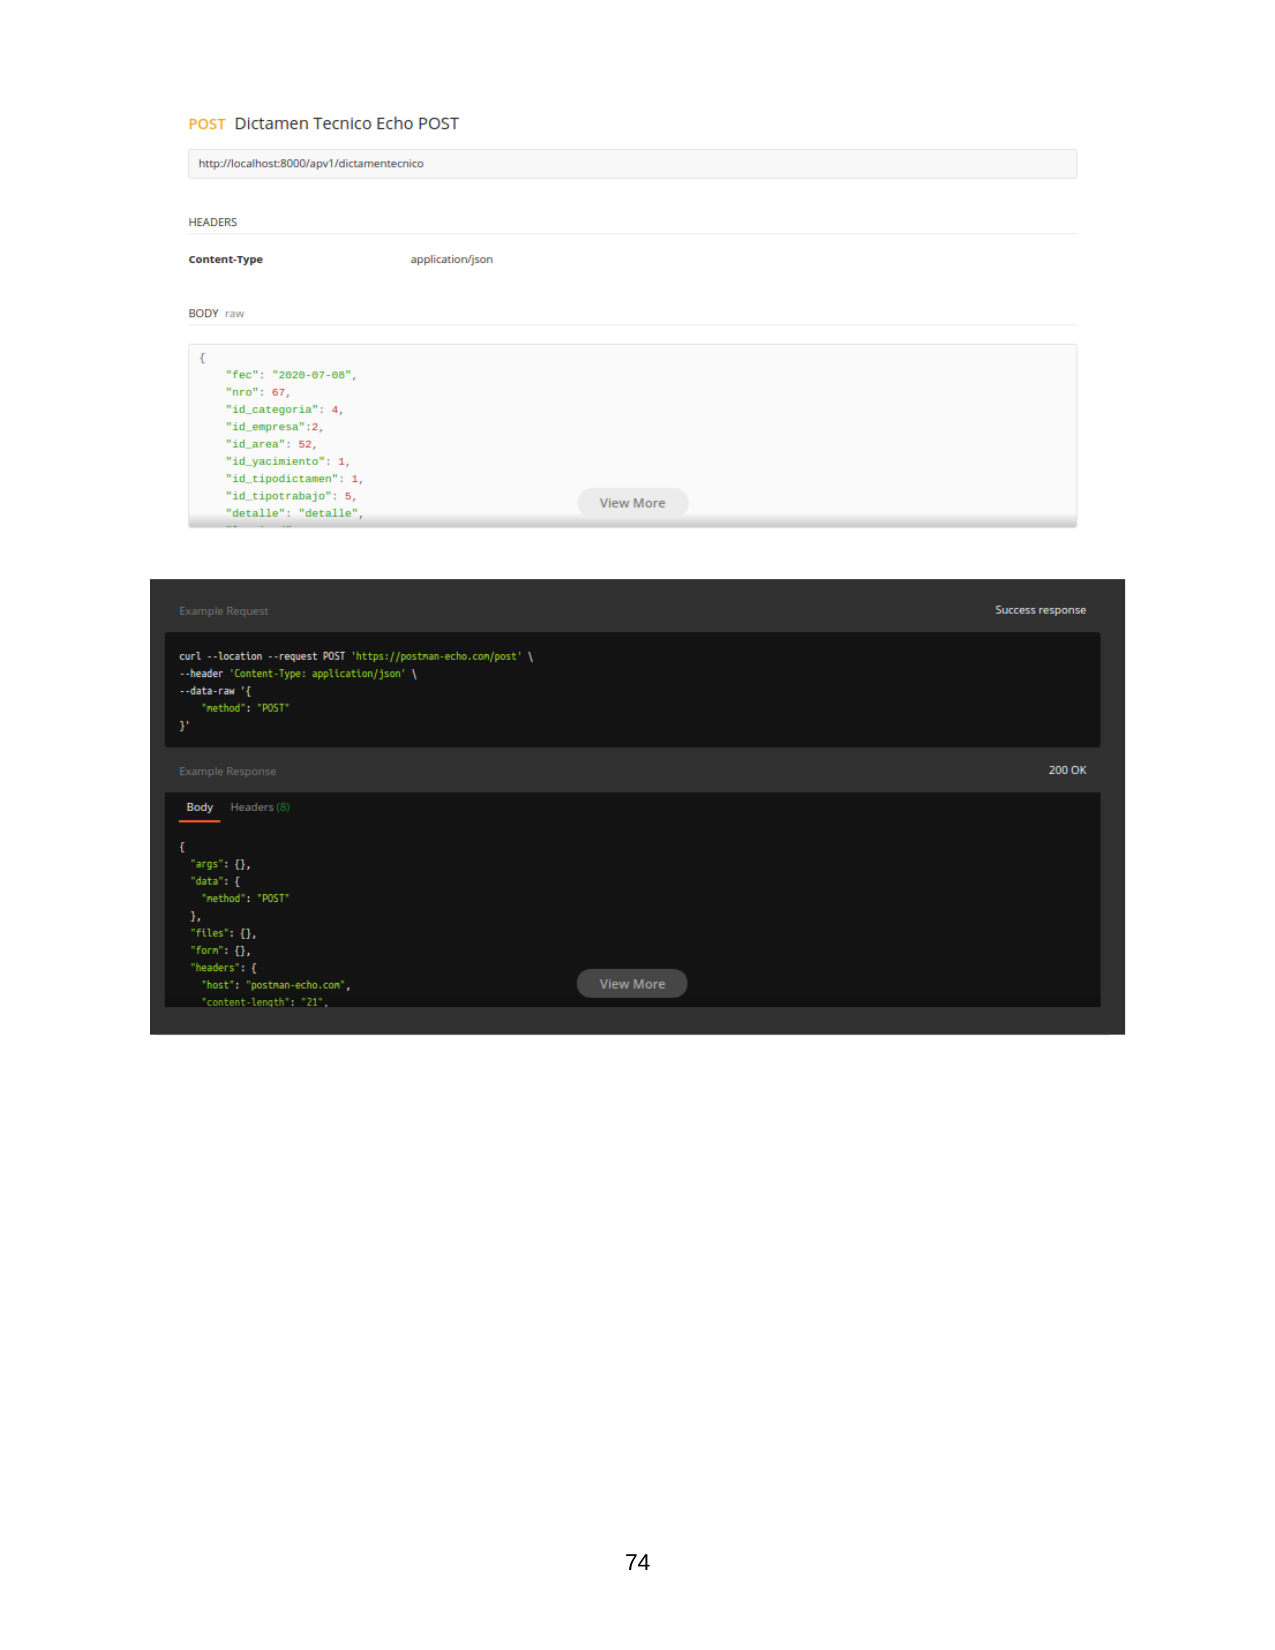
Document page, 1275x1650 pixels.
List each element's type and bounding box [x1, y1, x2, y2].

picture [150, 112, 1125, 1044]
